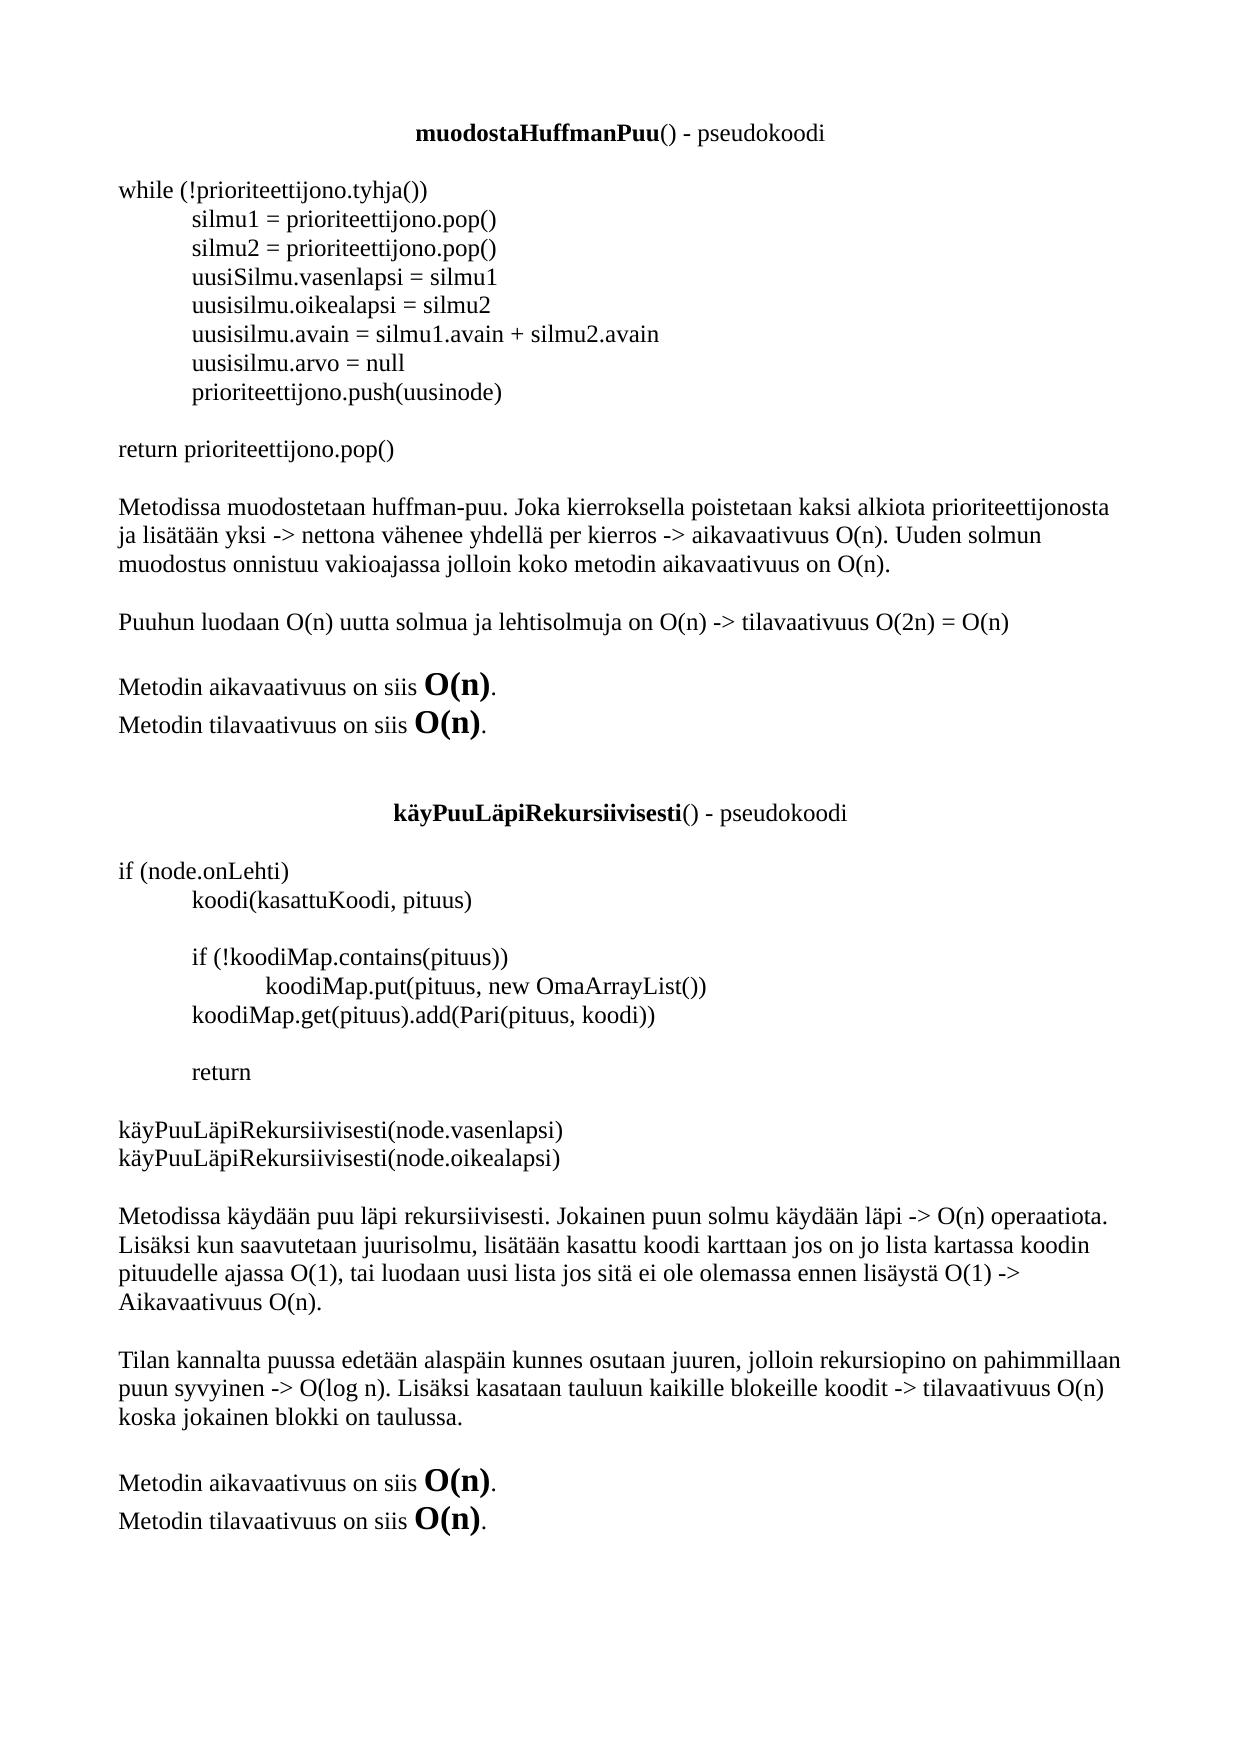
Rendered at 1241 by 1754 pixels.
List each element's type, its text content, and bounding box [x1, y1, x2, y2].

text return prioriteettijono.pop() [118, 434, 1122, 463]
text koodiMap.put(pituus, new OmaArrayList()) [118, 971, 1122, 1000]
text koodi(kasattuKoodi, pituus) [118, 885, 1122, 913]
text Metodin tilavaativuus on siis O(n). [118, 1498, 1122, 1536]
text silmu1 = prioriteettijono.pop() [118, 204, 1122, 233]
text if (!koodiMap.contains(pituus)) [118, 942, 1122, 971]
text silmu2 = prioriteettijono.pop() [118, 233, 1122, 262]
text Metodin aikavaativuus on siis O(n). [118, 664, 1122, 703]
text if (node.onLehti) [118, 856, 1122, 885]
text uusisilmu.oikealapsi = silmu2 [118, 291, 1122, 319]
text Tilan kannalta puussa edetään alaspäin kunnes osutaan juuren, jolloin rekursiopino on pahimmillaan puun syvyinen -> O(log n). Lisäksi kasataan tauluun kaikille blokeille koodit -> tilavaativuus O(n) koska jokainen blokki on taulussa. [118, 1345, 1122, 1431]
text käyPuuLäpiRekursiivisesti(node.oikealapsi) [118, 1143, 1122, 1172]
text Puuhun luodaan O(n) uutta solmua ja lehtisolmuja on O(n) -> tilavaativuus O(2n) = O(n) [118, 607, 1122, 636]
text uusisilmu.arvo = null [118, 348, 1122, 377]
text käyPuuLäpiRekursiivisesti() - pseudokoodi [118, 798, 1122, 827]
text uusiSilmu.vasenlapsi = silmu1 [118, 262, 1122, 291]
text Metodin aikavaativuus on siis O(n). [118, 1460, 1122, 1498]
text while (!prioriteettijono.tyhja()) [118, 176, 1122, 204]
text return [118, 1057, 1122, 1086]
text Metodissa käydään puu läpi rekursiivisesti. Jokainen puun solmu käydään läpi -> O(n) operaatiota. Lisäksi kun saavutetaan juurisolmu, lisätään kasattu koodi karttaan jos on jo lista kartassa koodin pituudelle ajassa O(1), tai luodaan uusi lista jos sitä ei ole olemassa ennen lisäystä O(1) -> Aikavaativuus O(n). [118, 1201, 1122, 1316]
text Metodin tilavaativuus on siis O(n). [118, 703, 1122, 741]
text Metodissa muodostetaan huffman-puu. Joka kierroksella poistetaan kaksi alkiota prioriteettijonosta ja lisätään yksi -> nettona vähenee yhdellä per kierros -> aikavaativuus O(n). Uuden solmun muodostus onnistuu vakioajassa jolloin koko metodin aikavaativuus on O(n). [118, 492, 1122, 578]
text koodiMap.get(pituus).add(Pari(pituus, koodi)) [118, 1000, 1122, 1028]
text uusisilmu.avain = silmu1.avain + silmu2.avain [118, 319, 1122, 348]
text muodostaHuffmanPuu() - pseudokoodi [118, 118, 1122, 147]
text prioriteettijono.push(uusinode) [118, 377, 1122, 406]
text käyPuuLäpiRekursiivisesti(node.vasenlapsi) [118, 1115, 1122, 1143]
